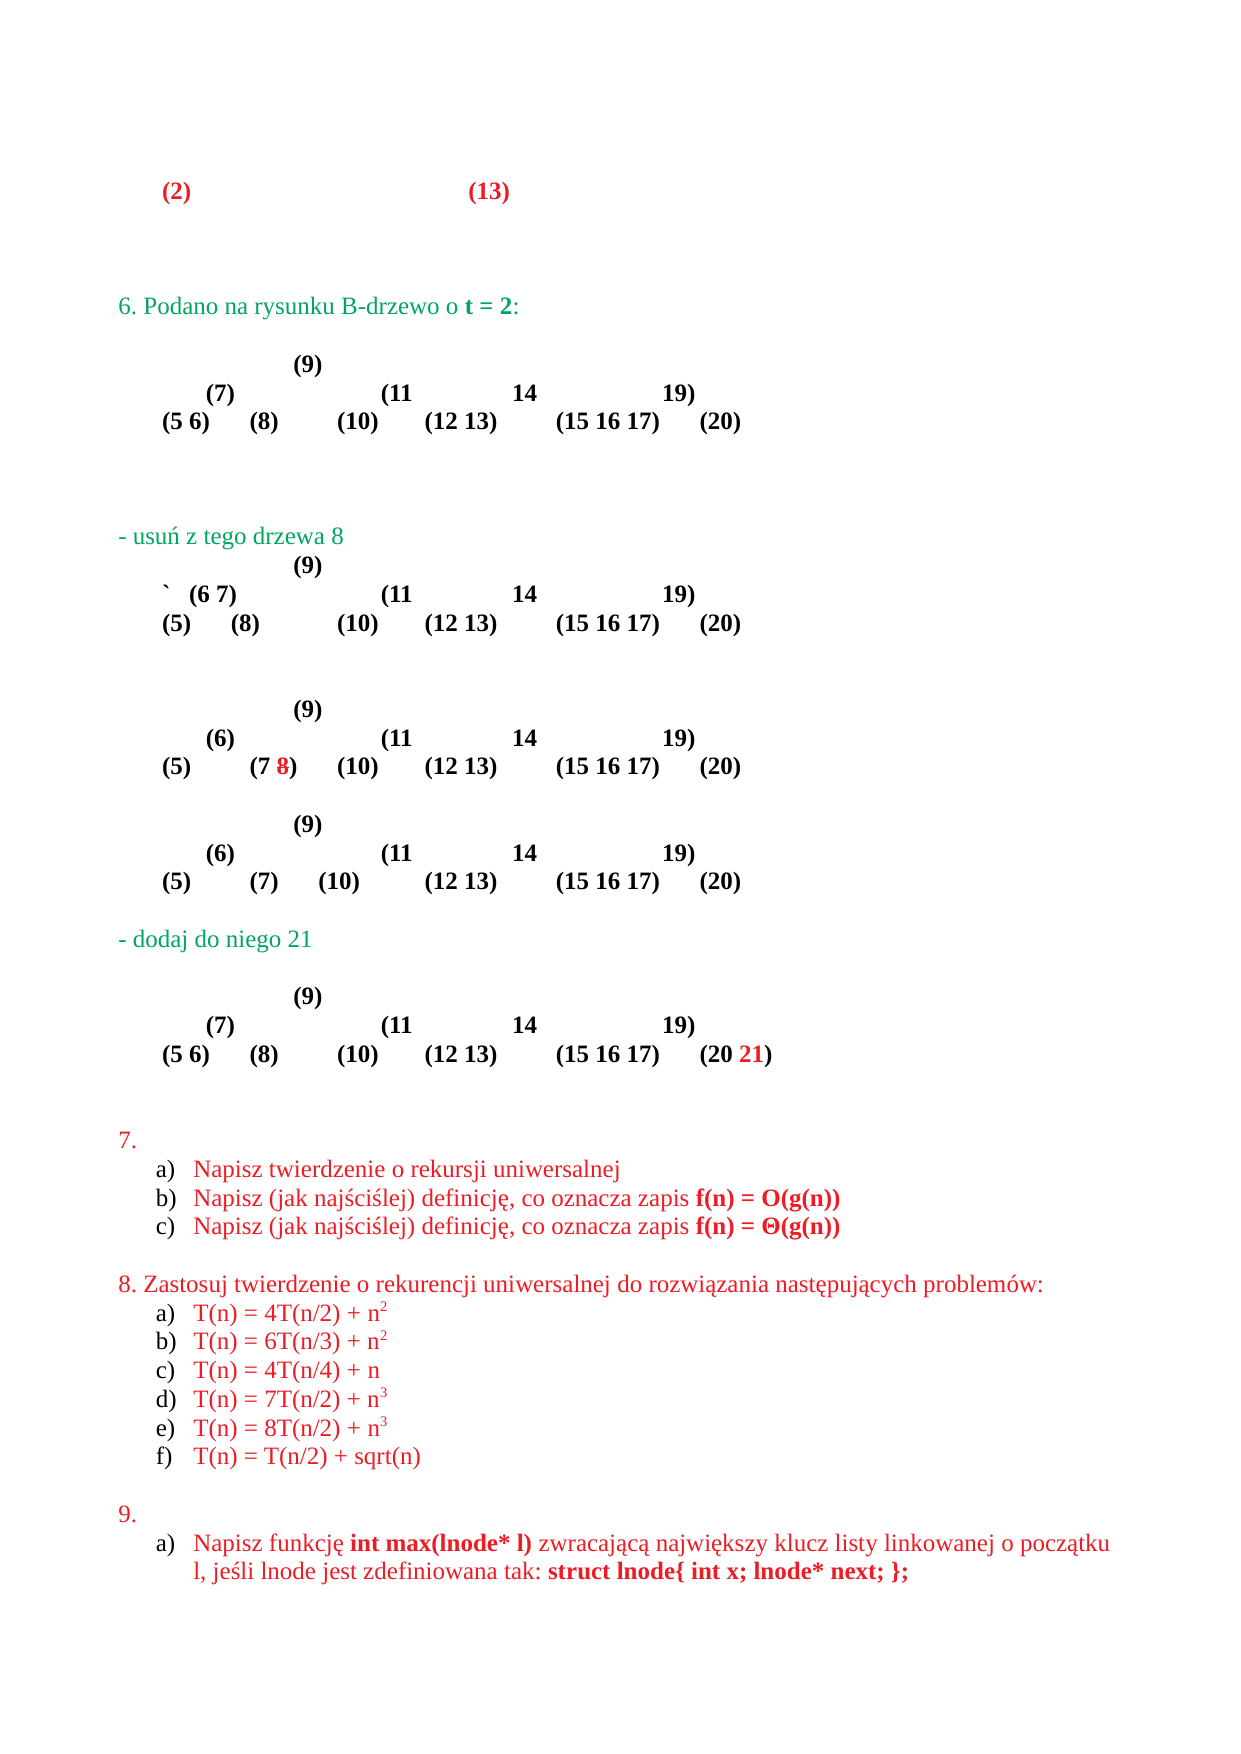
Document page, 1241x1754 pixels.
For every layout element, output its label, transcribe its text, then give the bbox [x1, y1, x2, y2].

list Napisz funkcję int max(lnode* l) zwracającą największy klucz listy linkowanej o początku l, jeśli lnode jest zdefiniowana tak: struct lnode{ int x; lnode* next; }; [156, 1528, 1122, 1585]
list T(n) = 8T(n/2) + n3 [156, 1413, 1122, 1441]
text - usuń z tego drzewa 8 [118, 521, 1122, 550]
text (6) (11 14 19) [118, 838, 1122, 866]
text ` (6 7) (11 14 19) [118, 579, 1122, 608]
text (7) (11 14 19) [118, 1010, 1122, 1039]
list T(n) = 4T(n/4) + n [156, 1355, 1122, 1384]
list Napisz (jak najściślej) definicję, co oznacza zapis f(n) = Θ(g(n)) [156, 1211, 1122, 1240]
text 6. Podano na rysunku B-drzewo o t = 2: [118, 291, 1122, 320]
list Napisz (jak najściślej) definicję, co oznacza zapis f(n) = Ο(g(n)) [156, 1183, 1122, 1211]
text (6) (11 14 19) [118, 723, 1122, 751]
text (9) [118, 981, 1122, 1010]
list T(n) = 4T(n/2) + n2 [156, 1298, 1122, 1326]
list T(n) = 6T(n/3) + n2 [156, 1326, 1122, 1355]
text 9. [118, 1499, 1122, 1528]
text (9) [118, 809, 1122, 838]
text - dodaj do niego 21 [118, 924, 1122, 953]
text (9) [118, 550, 1122, 579]
text (7) (11 14 19) [118, 378, 1122, 406]
text (5) (8) (10) (12 13) (15 16 17) (20) [118, 608, 1122, 636]
list T(n) = T(n/2) + sqrt(n) [156, 1441, 1122, 1470]
text (5) (7 8) (10) (12 13) (15 16 17) (20) [118, 751, 1122, 780]
text 7. [118, 1125, 1122, 1154]
text (5) (7) (10) (12 13) (15 16 17) (20) [118, 866, 1122, 895]
list T(n) = 7T(n/2) + n3 [156, 1384, 1122, 1413]
list Napisz twierdzenie o rekursji uniwersalnej [156, 1154, 1122, 1183]
text (9) [118, 349, 1122, 378]
text (5 6) (8) (10) (12 13) (15 16 17) (20 21) [118, 1039, 1122, 1068]
text (2) (13) [118, 176, 1122, 205]
text 8. Zastosuj twierdzenie o rekurencji uniwersalnej do rozwiązania następujących problemów: [118, 1269, 1122, 1298]
text (9) [118, 694, 1122, 723]
text (5 6) (8) (10) (12 13) (15 16 17) (20) [118, 406, 1122, 435]
